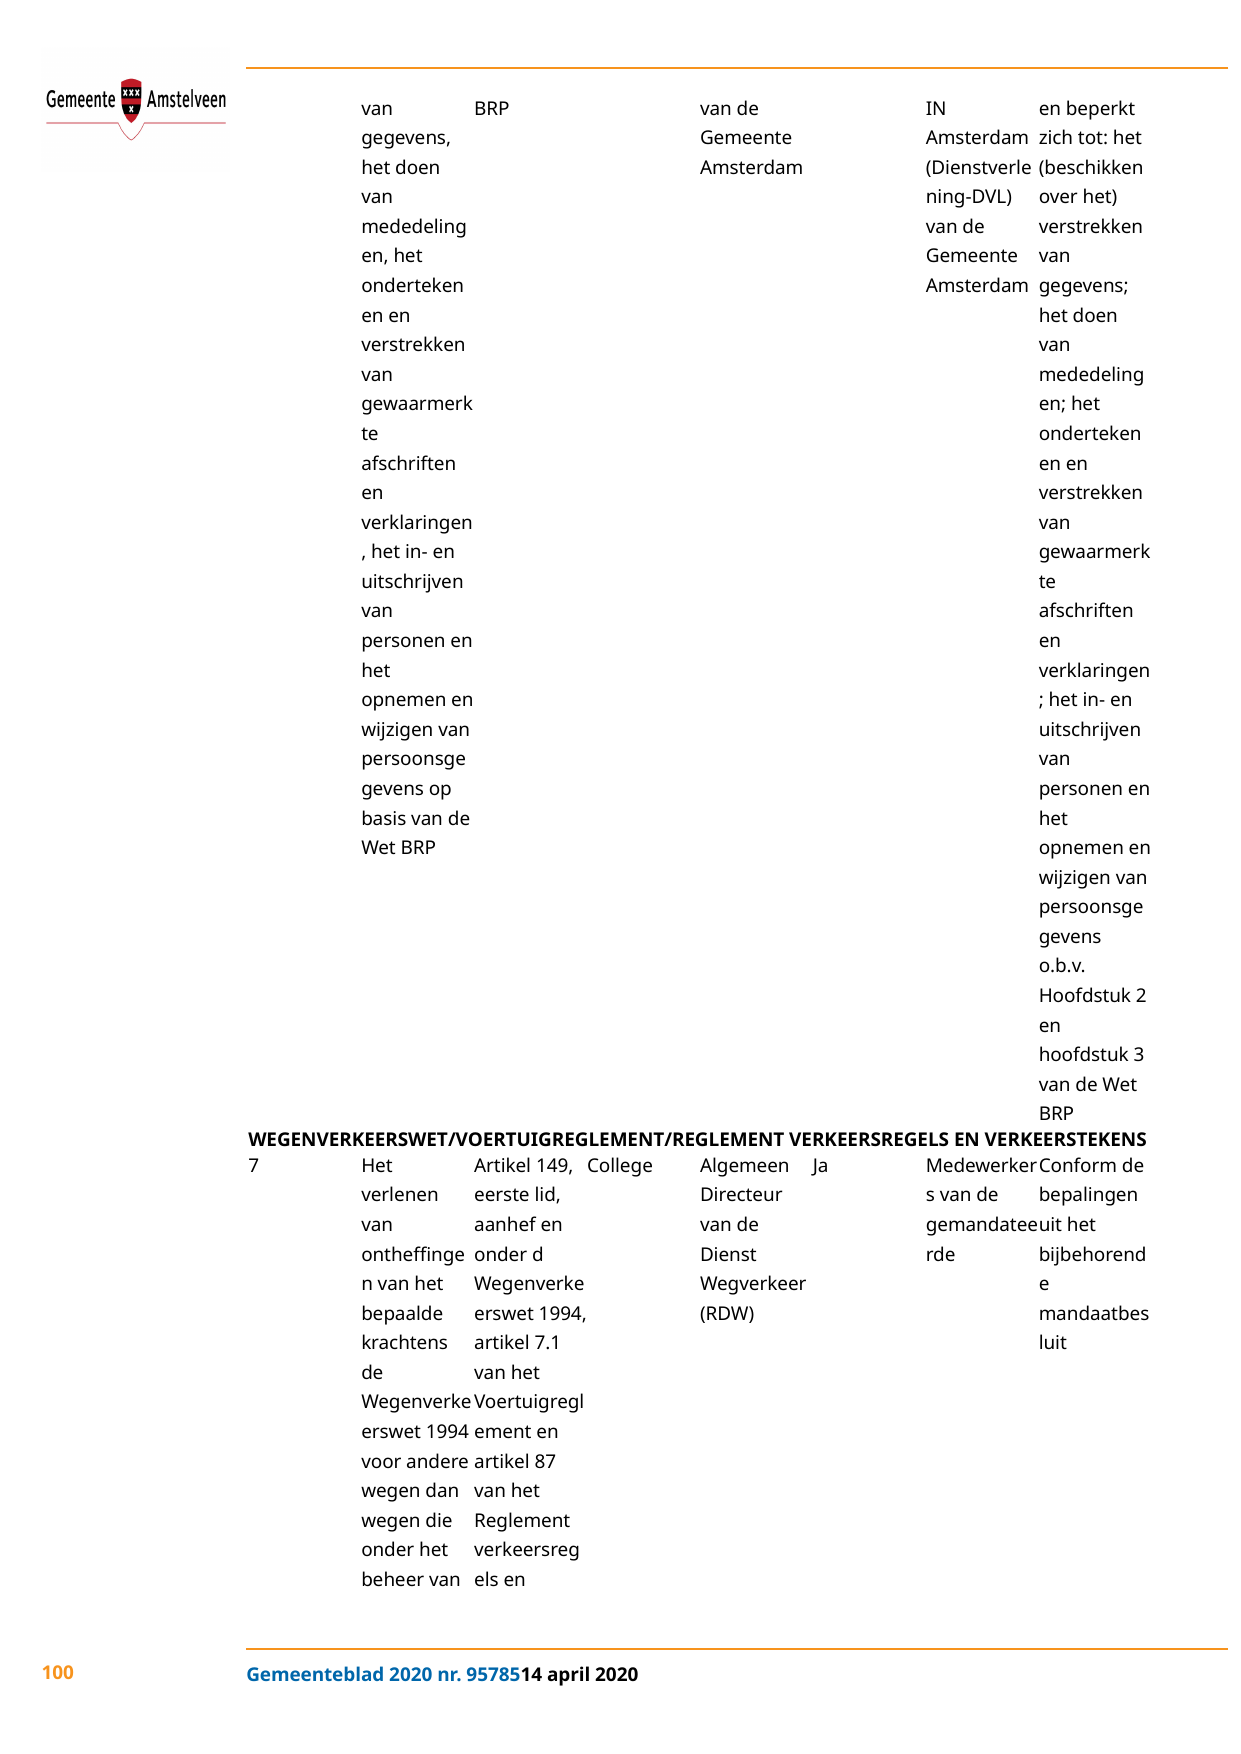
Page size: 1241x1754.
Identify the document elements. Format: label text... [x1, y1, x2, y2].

table_cell Het verlenen van ontheffingen van het bepaalde krachtens de Wegenverkeerswet 1994 voor andere wegen dan wegen die onder het beheer van [361, 1152, 474, 1592]
table_cell 7 [248, 1152, 361, 1592]
table_cell Algemeen Directeur van de Dienst Wegverkeer (RDW) [700, 1152, 813, 1592]
table_cell IN Amsterdam (Dienstverlening-DVL) van de Gemeente Amsterdam [926, 95, 1038, 1126]
table_cell van de Gemeente Amsterdam [700, 95, 813, 1126]
table_cell [813, 95, 926, 1126]
table_cell [248, 95, 361, 1126]
table_cell Medewerkers van de gemandateerde [926, 1152, 1038, 1592]
table_cell BRP [474, 95, 587, 1126]
table_cell Conform de bepalingen uit het bijbehorende mandaatbesluit [1039, 1152, 1152, 1592]
table_cell Ja [813, 1152, 926, 1592]
table_cell College [587, 1152, 700, 1592]
table_cell [587, 95, 700, 1126]
table_cell Artikel 149, eerste lid, aanhef en onder d Wegenverkeerswet 1994, artikel 7.1 van het Voertuigreglement en artikel 87 van het Reglement verkeersregels en [474, 1152, 587, 1592]
table_cell WEGENVERKEERSWET/VOERTUIGREGLEMENT/REGLEMENT VERKEERSREGELS EN VERKEERSTEKENS [248, 1126, 1152, 1152]
table_cell van gegevens, het doen van mededelingen, het ondertekenen en verstrekken van gewaarmerkte afschriften en verklaringen, het in- en uitschrijven van personen en het opnemen en wijzigen van persoonsgegevens op basis van de Wet BRP [361, 95, 474, 1126]
picture [41, 47, 231, 172]
table_cell en beperkt zich tot: het (beschikken over het) verstrekken van gegevens; het doen van mededelingen; het ondertekenen en verstrekken van gewaarmerkte afschriften en verklaringen; het in- en uitschrijven van personen en het opnemen en wijzigen van persoonsgegevens o.b.v. Hoofdstuk 2 en hoofdstuk 3 van de Wet BRP [1039, 95, 1152, 1126]
